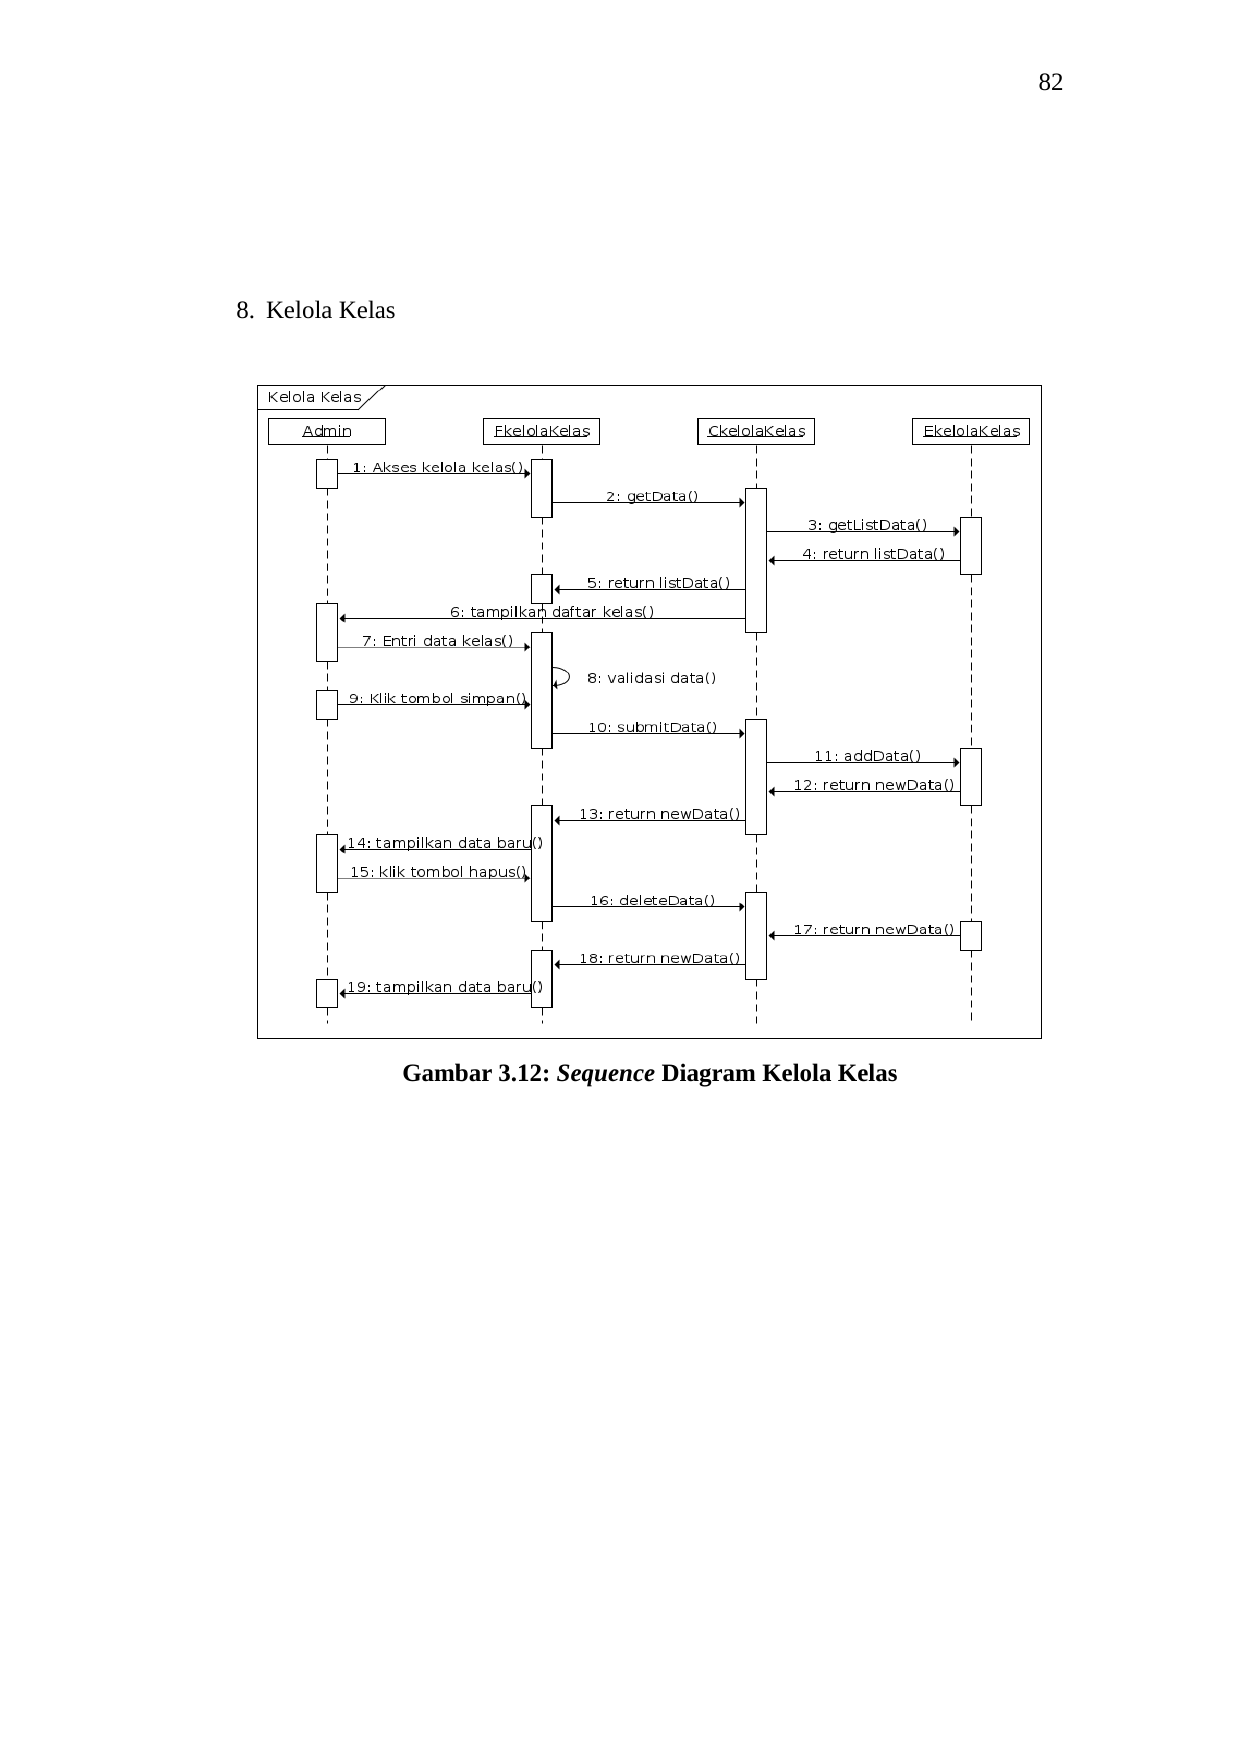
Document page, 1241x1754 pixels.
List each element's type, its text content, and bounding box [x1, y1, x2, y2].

list Kelola Kelas [236, 295, 1063, 324]
picture [236, 365, 1064, 1058]
text Gambar 3.12: Sequence Diagram Kelola Kelas [236, 1058, 1063, 1086]
